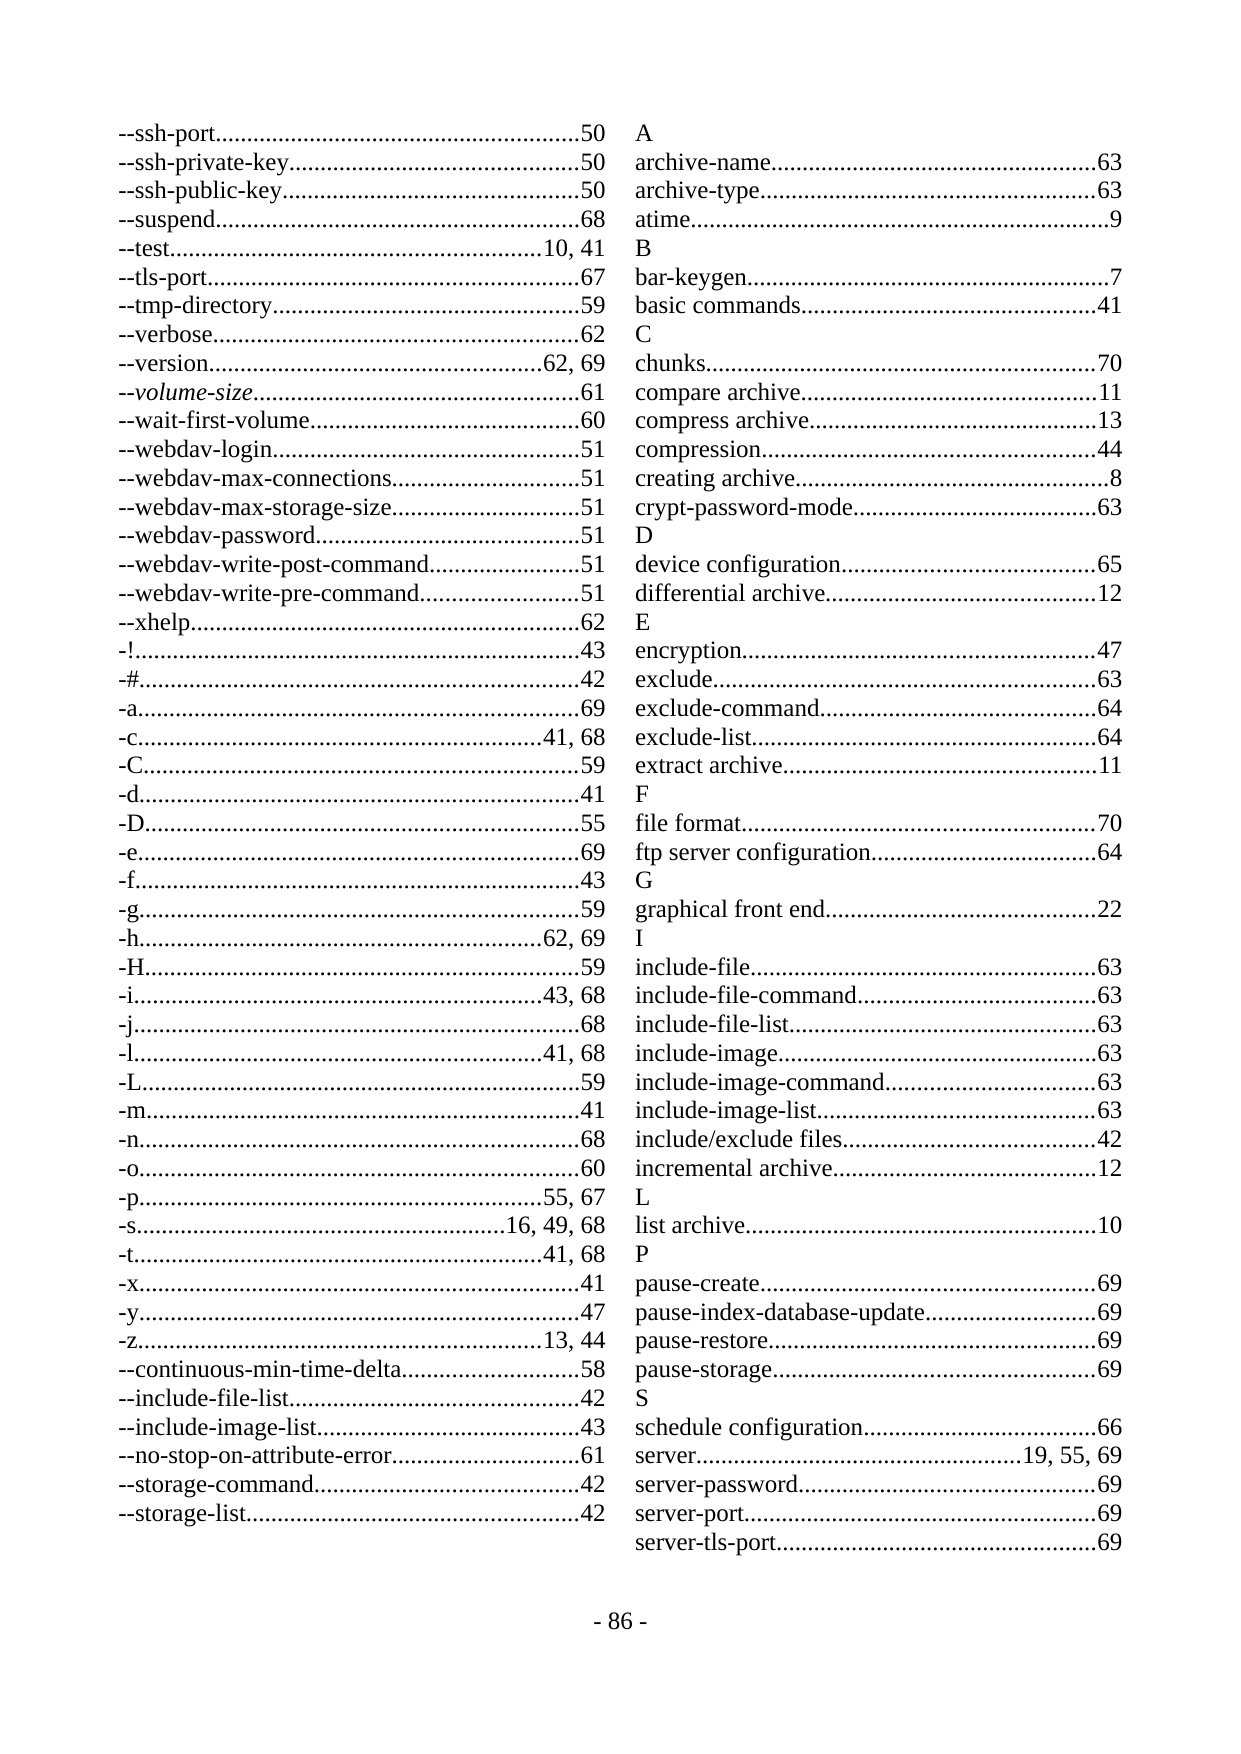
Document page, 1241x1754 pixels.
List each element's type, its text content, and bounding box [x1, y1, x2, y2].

text -d 41 [118, 779, 605, 808]
text include-image-command 63 [635, 1067, 1122, 1096]
text ‑‑include-file-list 42 [118, 1383, 605, 1412]
text --wait-first-volume 60 [118, 406, 605, 434]
text server-password 69 [635, 1469, 1122, 1498]
text ‑‑storage-list 42 [118, 1498, 605, 1527]
text compare archive 11 [635, 377, 1122, 406]
text device configuration 65 [635, 549, 1122, 578]
text list archive 10 [635, 1211, 1122, 1239]
text --ssh-port 50 [118, 118, 605, 147]
text archive-type 63 [635, 176, 1122, 204]
text include-image-list 63 [635, 1096, 1122, 1124]
text -C 59 [118, 751, 605, 779]
text compression 44 [635, 434, 1122, 463]
text F [635, 779, 1122, 808]
text pause-create 69 [635, 1268, 1122, 1297]
text bar-keygen 7 [635, 262, 1122, 291]
text atime 9 [635, 204, 1122, 233]
text -L 59 [118, 1067, 605, 1096]
text -i 43, 68 [118, 981, 605, 1009]
text incremental archive 12 [635, 1153, 1122, 1182]
text server-tls-port 69 [635, 1527, 1122, 1556]
text pause-storage 69 [635, 1354, 1122, 1383]
text -y 47 [118, 1297, 605, 1326]
text L [635, 1182, 1122, 1211]
text --ssh-public-key 50 [118, 176, 605, 204]
text ‑‑storage-command 42 [118, 1469, 605, 1498]
text I [635, 923, 1122, 952]
text ftp server configuration 64 [635, 837, 1122, 866]
text -h 62, 69 [118, 923, 605, 952]
text -t 41, 68 [118, 1239, 605, 1268]
text -# 42 [118, 664, 605, 693]
text --webdav-password 51 [118, 521, 605, 549]
text exclude-command 64 [635, 693, 1122, 722]
text --version 62, 69 [118, 348, 605, 377]
text pause-restore 69 [635, 1326, 1122, 1354]
text -l 41, 68 [118, 1038, 605, 1067]
text --tmp-directory 59 [118, 291, 605, 319]
text creating archive 8 [635, 463, 1122, 492]
text include-file 63 [635, 952, 1122, 981]
text -e 69 [118, 837, 605, 866]
text S [635, 1383, 1122, 1412]
text --suspend 68 [118, 204, 605, 233]
text graphical front end 22 [635, 894, 1122, 923]
text -c 41, 68 [118, 722, 605, 751]
text --tls-port 67 [118, 262, 605, 291]
text --webdav-max-storage-size 51 [118, 492, 605, 521]
text B [635, 233, 1122, 262]
text server-port 69 [635, 1498, 1122, 1527]
text archive-name 63 [635, 147, 1122, 176]
text C [635, 319, 1122, 348]
text -j 68 [118, 1009, 605, 1038]
text extract archive 11 [635, 751, 1122, 779]
text include-file-command 63 [635, 981, 1122, 1009]
text server 19, 55, 69 [635, 1441, 1122, 1469]
text basic commands 41 [635, 291, 1122, 319]
text --webdav-login 51 [118, 434, 605, 463]
text include/exclude files 42 [635, 1124, 1122, 1153]
text -f 43 [118, 866, 605, 894]
text G [635, 866, 1122, 894]
text -D 55 [118, 808, 605, 837]
text -z 13, 44 [118, 1326, 605, 1354]
text file format 70 [635, 808, 1122, 837]
text --xhelp 62 [118, 607, 605, 636]
text -m 41 [118, 1096, 605, 1124]
text --webdav-write-pre-command 51 [118, 578, 605, 607]
text exclude 63 [635, 664, 1122, 693]
text crypt-password-mode 63 [635, 492, 1122, 521]
text -x 41 [118, 1268, 605, 1297]
text -s 16, 49, 68 [118, 1211, 605, 1239]
text --test 10, 41 [118, 233, 605, 262]
text chunks 70 [635, 348, 1122, 377]
text --verbose 62 [118, 319, 605, 348]
text exclude-list 64 [635, 722, 1122, 751]
text A [635, 118, 1122, 147]
text include-file-list 63 [635, 1009, 1122, 1038]
text E [635, 607, 1122, 636]
text --ssh-private-key 50 [118, 147, 605, 176]
text -! 43 [118, 636, 605, 664]
text include-image 63 [635, 1038, 1122, 1067]
text P [635, 1239, 1122, 1268]
text ‑‑continuous-min-time-delta 58 [118, 1354, 605, 1383]
text -g 59 [118, 894, 605, 923]
text --webdav-max-connections 51 [118, 463, 605, 492]
text ‑‑no-stop-on-attribute-error 61 [118, 1441, 605, 1469]
text pause-index-database-update 69 [635, 1297, 1122, 1326]
text differential archive 12 [635, 578, 1122, 607]
text schedule configuration 66 [635, 1412, 1122, 1441]
text --webdav-write-post-command 51 [118, 549, 605, 578]
text D [635, 521, 1122, 549]
text -o 60 [118, 1153, 605, 1182]
text encryption 47 [635, 636, 1122, 664]
text -a 69 [118, 693, 605, 722]
text ‑‑include-image-list 43 [118, 1412, 605, 1441]
text -n 68 [118, 1124, 605, 1153]
text -p 55, 67 [118, 1182, 605, 1211]
text compress archive 13 [635, 406, 1122, 434]
text -H 59 [118, 952, 605, 981]
text --volume-size 61 [118, 377, 605, 406]
